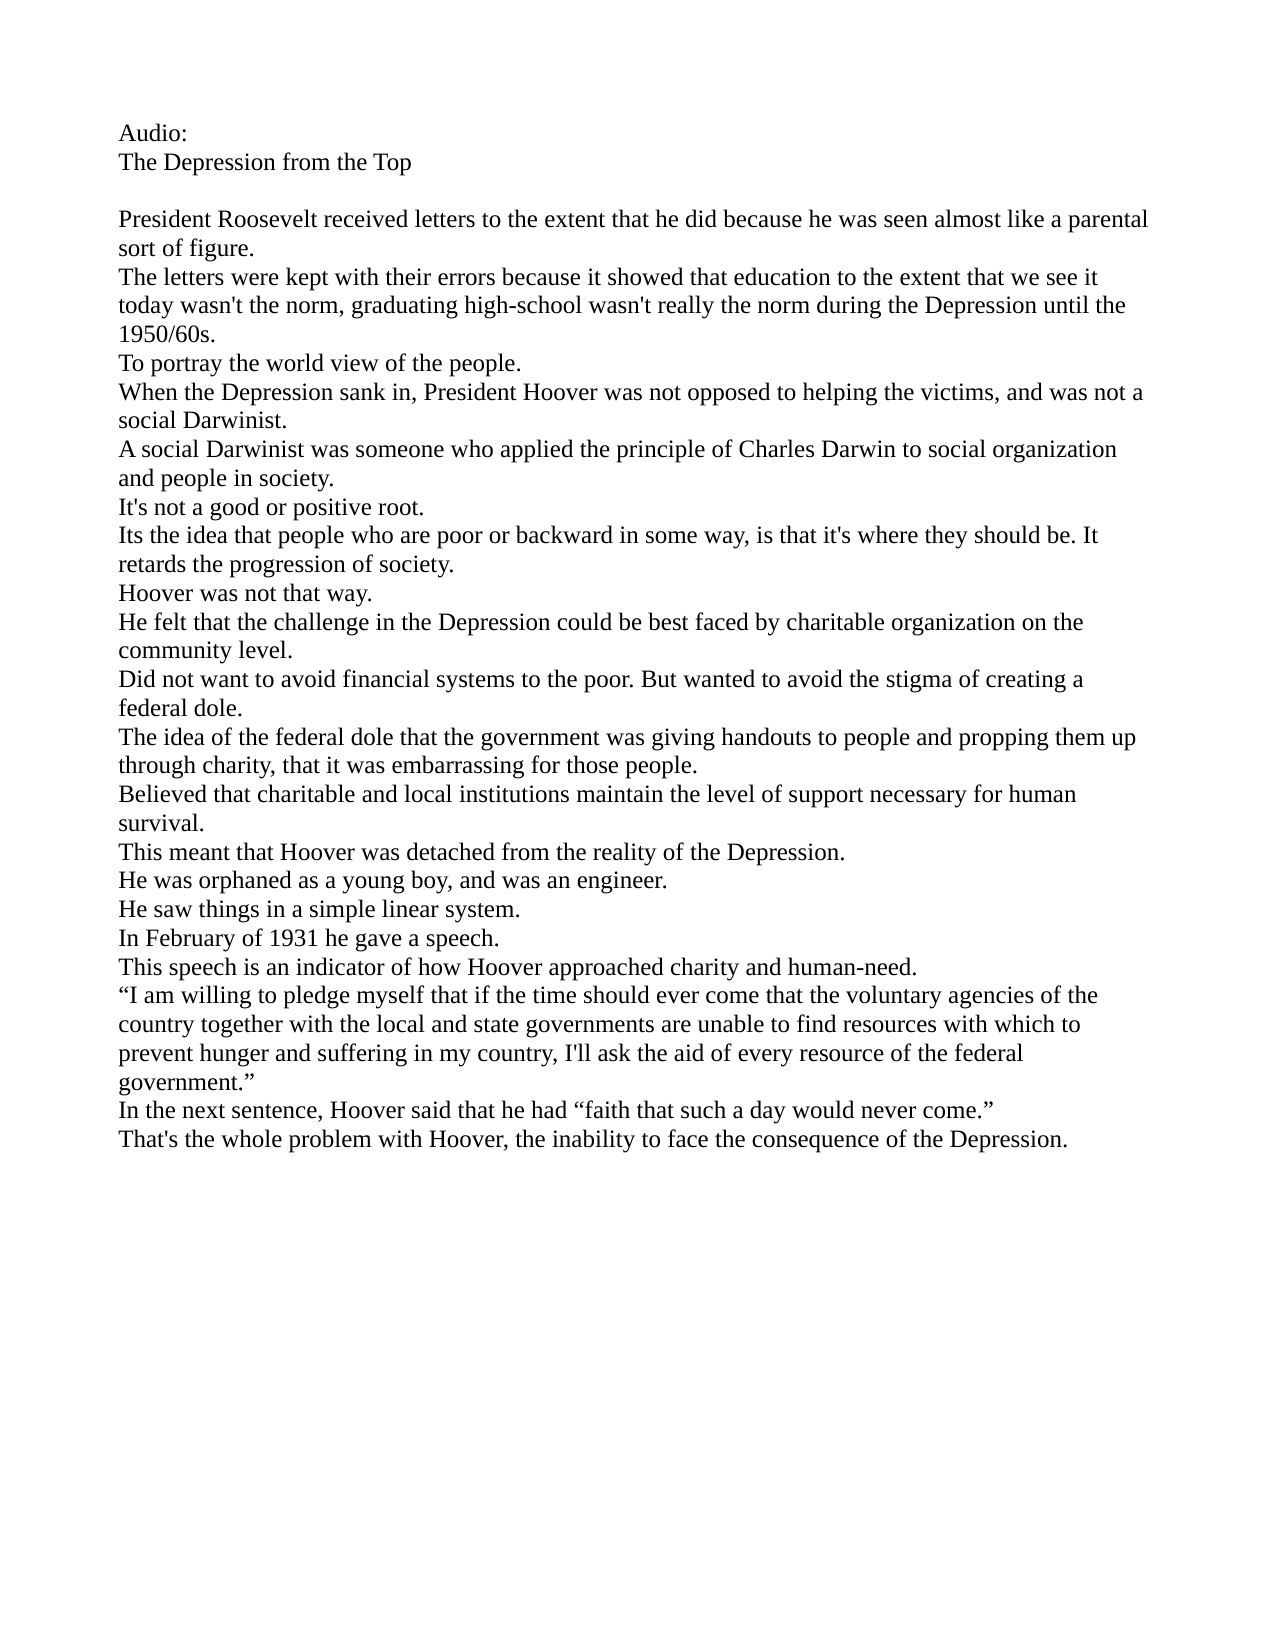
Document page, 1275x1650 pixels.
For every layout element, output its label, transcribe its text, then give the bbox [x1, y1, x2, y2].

text He felt that the challenge in the Depression could be best faced by charitable organization on the community level. [118, 607, 1157, 664]
text In the next sentence, Hoover said that he had “faith that such a day would never come.” [118, 1096, 1157, 1124]
text When the Depression sank in, President Hoover was not opposed to helping the victims, and was not a social Darwinist. [118, 377, 1157, 434]
text This speech is an indicator of how Hoover approached charity and human-need. [118, 952, 1157, 981]
text A social Darwinist was someone who applied the principle of Charles Darwin to social organization and people in society. [118, 434, 1157, 492]
text That's the whole problem with Hoover, the inability to face the consequence of the Depression. [118, 1124, 1157, 1153]
text The letters were kept with their errors because it showed that education to the extent that we see it today wasn't the norm, graduating high-school wasn't really the norm during the Depression until the 1950/60s. [118, 262, 1157, 348]
text This meant that Hoover was detached from the reality of the Depression. [118, 837, 1157, 866]
text Hoover was not that way. [118, 578, 1157, 607]
text Did not want to avoid financial systems to the poor. But wanted to avoid the stigma of creating a federal dole. [118, 664, 1157, 722]
text Audio: [118, 118, 1157, 147]
text Its the idea that people who are poor or backward in some way, is that it's where they should be. It retards the progression of society. [118, 521, 1157, 578]
text To portray the world view of the people. [118, 348, 1157, 377]
text It's not a good or positive root. [118, 492, 1157, 521]
text The idea of the federal dole that the government was giving handouts to people and propping them up through charity, that it was embarrassing for those people. [118, 722, 1157, 779]
text Believed that charitable and local institutions maintain the level of support necessary for human survival. [118, 779, 1157, 837]
text In February of 1931 he gave a speech. [118, 923, 1157, 952]
text He was orphaned as a young boy, and was an engineer. [118, 866, 1157, 894]
text He saw things in a simple linear system. [118, 894, 1157, 923]
text “I am willing to pledge myself that if the time should ever come that the voluntary agencies of the country together with the local and state governments are unable to find resources with which to prevent hunger and suffering in my country, I'll ask the aid of every resource of the federal government.” [118, 981, 1157, 1096]
text President Roosevelt received letters to the extent that he did because he was seen almost like a parental sort of figure. [118, 204, 1157, 262]
text The Depression from the Top [118, 147, 1157, 176]
